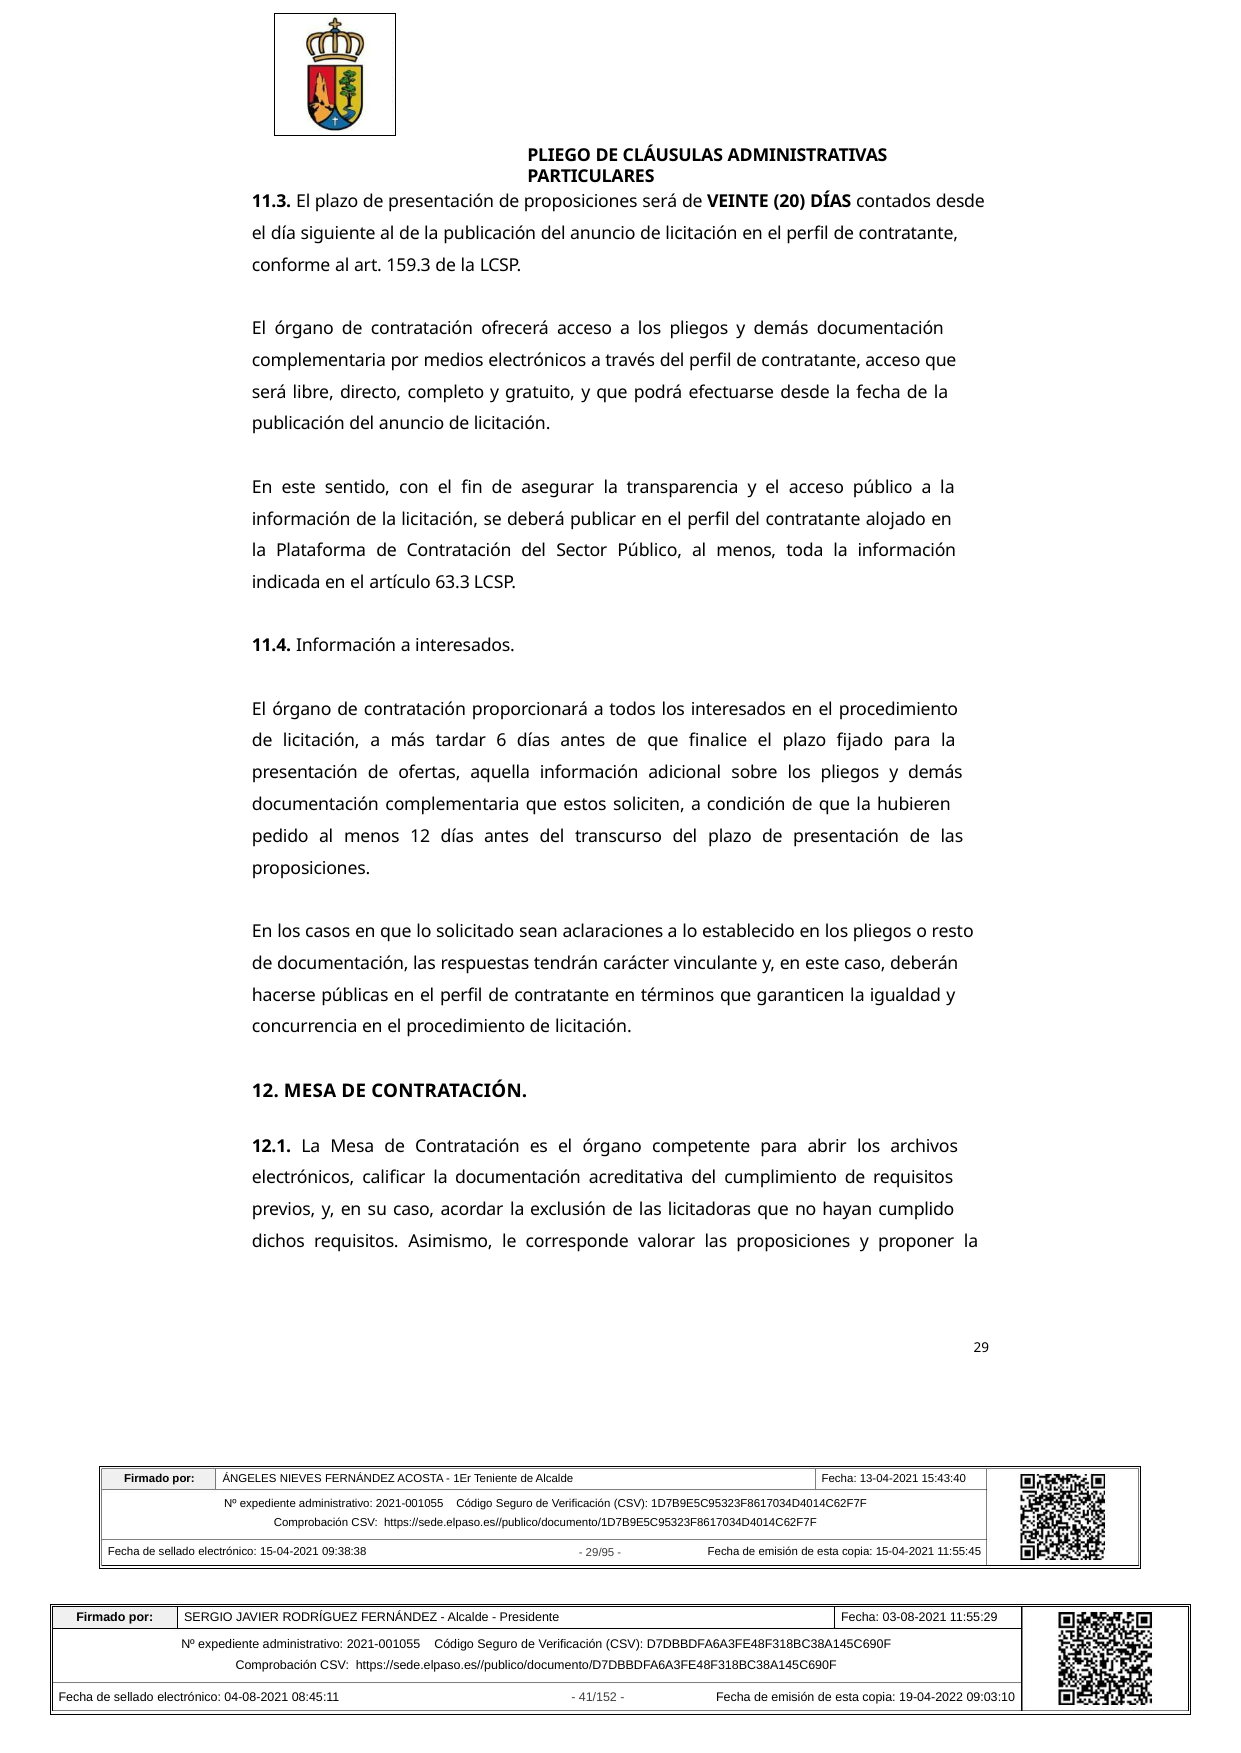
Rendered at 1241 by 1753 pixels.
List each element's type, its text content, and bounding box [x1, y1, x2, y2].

text 2.1. La Mesa de Contratación es el órgano competente para abrir los archivos [261, 1135, 1013, 1156]
text dichos requisitos. Asimismo, le corresponde valorar las proposiciones y proponer la [252, 1231, 1013, 1252]
text documentación complementaria que estos soliciten, a condición de que la hubieren [252, 794, 1013, 814]
picture [275, 14, 395, 135]
text Nº expediente administrativo: 2021-001055 Código Seguro de Verificación (CSV): 1D7B9E5C95323F8617034D4014C62F7F [224, 1498, 889, 1511]
text 1.4. Información a interesados. [261, 635, 544, 656]
text electrónicos, calificar la documentación acreditativa del cumplimiento de requisitos [252, 1167, 1013, 1188]
text SERGIO JAVIER RODRÍGUEZ FERNÁNDEZ - Alcalde - Presidente [184, 1610, 586, 1624]
text de licitación, a más tardar 6 días antes de que finalice el plazo fijado para la [252, 730, 1013, 751]
text indicada en el artículo 63.3 LCSP. [252, 572, 1013, 593]
text 1.3. El plazo de presentación de proposiciones será de VEINTE (20) DÍAS contados desde [261, 191, 1013, 212]
text pedido al menos 12 días antes del transcurso del plazo de presentación de las [252, 826, 1013, 846]
text publicación del anuncio de licitación. [252, 413, 1013, 434]
text Firmado por: [124, 1473, 211, 1485]
text 29 [973, 1339, 1009, 1356]
text será libre, directo, completo y gratuito, y que podrá efectuarse desde la fecha de la [252, 382, 1013, 402]
text información de la licitación, se deberá publicar en el perfil del contratante alojado en [252, 509, 1013, 529]
text Fecha de emisión de esta copia: 15-04-2021 11:55:45 [707, 1546, 1006, 1558]
text previos, y, en su caso, acordar la exclusión de las licitadoras que no hayan cumplido [252, 1199, 1013, 1220]
text Fecha: 13-04-2021 15:43:40 [821, 1473, 987, 1485]
picture [100, 1467, 1140, 1568]
text PLIEGO DE CLÁUSULAS ADMINISTRATIVAS PARTICULARES [527, 145, 1013, 187]
text Fecha de sellado electrónico: 15-04-2021 09:38:38 [108, 1546, 390, 1558]
text ÁNGELES NIEVES FERNÁNDEZ ACOSTA - 1Er Teniente de Alcalde [222, 1473, 601, 1485]
text Fecha de sellado electrónico: 04-08-2021 08:45:11 [58, 1690, 365, 1704]
text Comprobación CSV: https://sede.elpaso.es//publico/documento/1D7B9E5C95323F8617034D4014C62F7F [273, 1517, 889, 1529]
text concurrencia en el procedimiento de licitación. [252, 1017, 1013, 1037]
text de documentación, las respuestas tendrán carácter vinculante y, en este caso, deberán [252, 953, 1013, 973]
text En los casos en que lo solicitado sean aclaraciones a lo establecido en los pliegos o resto [252, 921, 1013, 941]
text conforme al art. 159.3 de la LCSP. [252, 255, 1013, 275]
text Nº expediente administrativo: 2021-001055 Código Seguro de Verificación (CSV): D7DBBDFA6A3FE48F318BC38A145C690F [181, 1638, 918, 1652]
picture [51, 1605, 1190, 1714]
text complementaria por medios electrónicos a través del perfil de contratante, acceso que [252, 350, 1013, 370]
text presentación de ofertas, aquella información adicional sobre los pliegos y demás [252, 762, 1013, 783]
text - 29/95 - [578, 1546, 638, 1559]
text - 41/152 - [571, 1691, 643, 1705]
text Fecha: 03-08-2021 11:55:29 [841, 1610, 1022, 1624]
text 1 [252, 1079, 262, 1103]
text En este sentido, con el fin de asegurar la transparencia y el acceso público a la [252, 477, 1013, 497]
text 2. MESA DE CONTRATACIÓN. [262, 1079, 550, 1103]
text El órgano de contratación proporcionará a todos los interesados en el procedimiento [252, 699, 1013, 719]
text la Plataforma de Contratación del Sector Público, al menos, toda la información [252, 540, 1013, 561]
text hacerse públicas en el perfil de contratante en términos que garanticen la igualdad y [252, 985, 1013, 1005]
text proposiciones. [252, 858, 1013, 878]
text Fecha de emisión de esta copia: 19-04-2022 09:03:10 [716, 1690, 1040, 1704]
text El órgano de contratación ofrecerá acceso a los pliegos y demás documentación [252, 318, 1013, 338]
text 1 [252, 191, 261, 212]
text 1 [252, 635, 261, 656]
text Firmado por: [76, 1610, 172, 1624]
text Comprobación CSV: https://sede.elpaso.es//publico/documento/D7DBBDFA6A3FE48F318BC38A145C690F [235, 1658, 918, 1672]
text 1 [252, 1135, 261, 1156]
text el día siguiente al de la publicación del anuncio de licitación en el perfil de contratante, [252, 223, 1013, 244]
